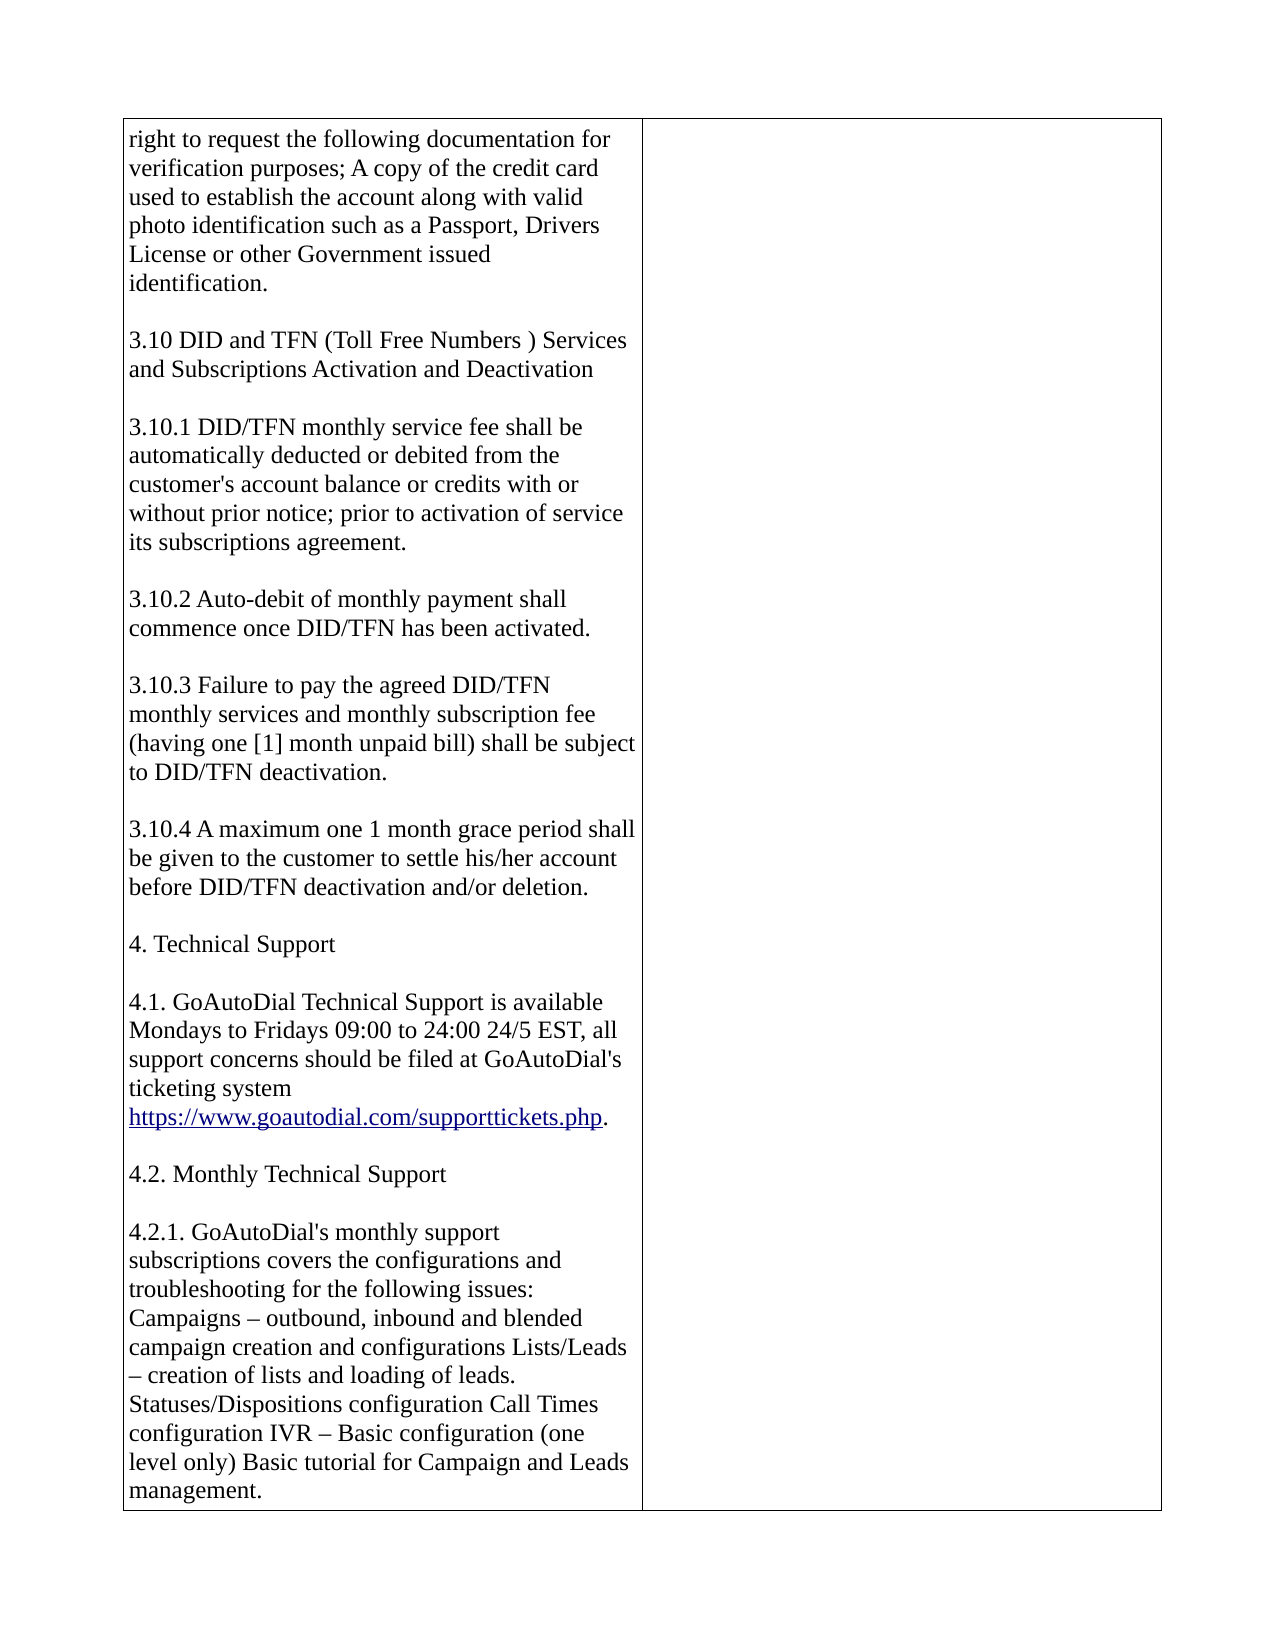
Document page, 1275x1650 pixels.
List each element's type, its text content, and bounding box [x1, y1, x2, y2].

table_cell right to request the following documentation for verification purposes; A copy of the credit card used to establish the account along with valid photo identification such as a Passport, Drivers License or other Government issued identification. 3.10 DID and TFN (Toll Free Numbers ) Services and Subscriptions Activation and Deactivation 3.10.1 DID/TFN monthly service fee shall be automatically deducted or debited from the customer's account balance or credits with or without prior notice; prior to activation of service its subscriptions agreement. 3.10.2 Auto-debit of monthly payment shall commence once DID/TFN has been activated. 3.10.3 Failure to pay the agreed DID/TFN monthly services and monthly subscription fee (having one [1] month unpaid bill) shall be subject to DID/TFN deactivation. 3.10.4 A maximum one 1 month grace period shall be given to the customer to settle his/her account before DID/TFN deactivation and/or deletion. 4. Technical Support 4.1. GoAutoDial Technical Support is available Mondays to Fridays 09:00 to 24:00 24/5 EST, all support concerns should be filed at GoAutoDial's ticketing system https://www.goautodial.com/supporttickets.php. 4.2. Monthly Technical Support 4.2.1. GoAutoDial's monthly support subscriptions covers the configurations and troubleshooting for the following issues: Campaigns – outbound, inbound and blended campaign creation and configurations Lists/Leads – creation of lists and loading of leads. Statuses/Dispositions configuration Call Times configuration IVR – Basic configuration (one level only) Basic tutorial for Campaign and Leads management. [124, 119, 642, 1510]
table_cell [643, 119, 1161, 1510]
